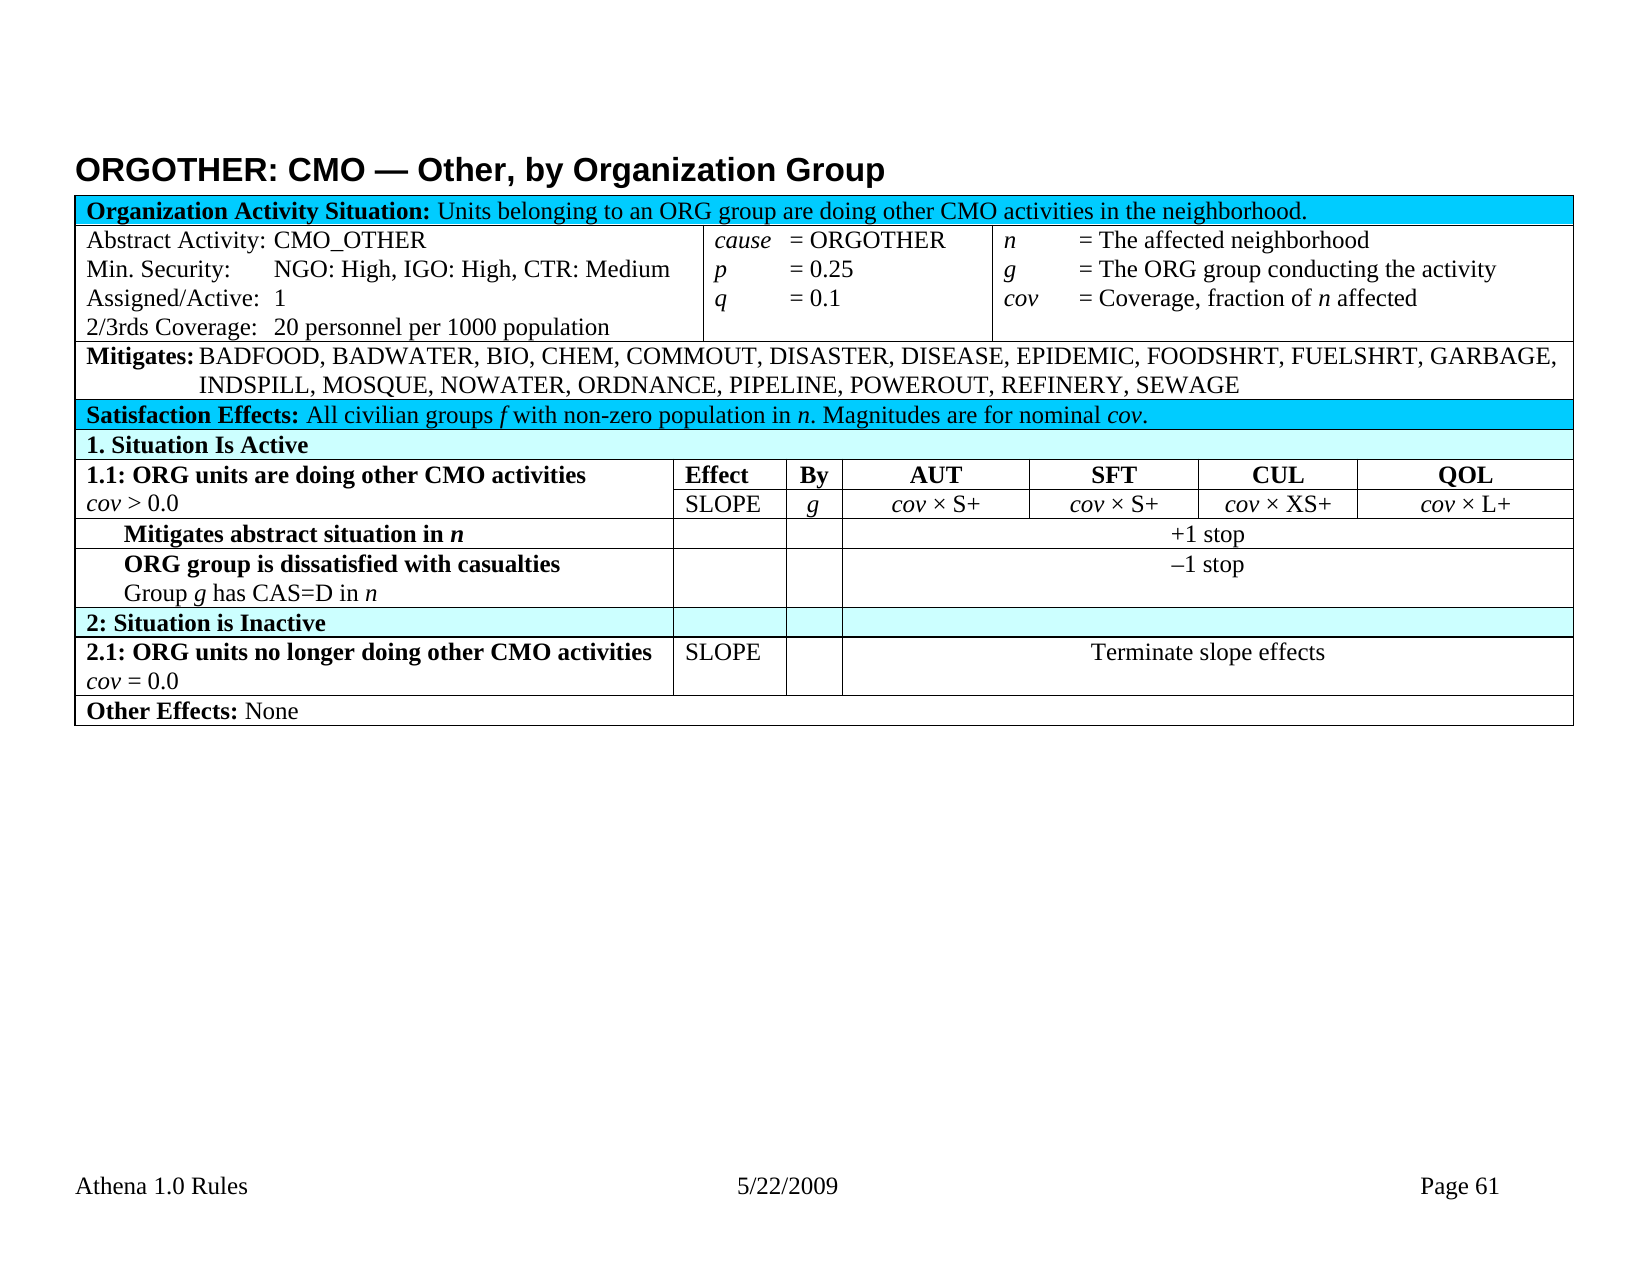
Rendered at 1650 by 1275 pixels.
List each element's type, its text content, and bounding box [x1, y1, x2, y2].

table_cell cov × XS+ [1199, 490, 1357, 518]
table_cell Terminate slope effects [843, 638, 1573, 695]
table_cell [674, 519, 786, 548]
table_cell SLOPE [674, 638, 786, 695]
table_cell 1.1: ORG units are doing other CMO activities cov > 0.0 [76, 460, 673, 518]
text ORGOTHER: CMO — Other, by Organization Group [75, 150, 1575, 188]
table_cell 1. Situation Is Active [76, 430, 1573, 459]
table_cell –1 stop [843, 549, 1573, 607]
table_cell Other Effects: None [76, 696, 1573, 725]
table_cell cov × L+ [1358, 490, 1573, 518]
table_cell CUL [1199, 460, 1357, 488]
table_cell Mitigates abstract situation in n [76, 519, 673, 548]
table_header Organization Activity Situation: Units belonging to an ORG group are doing other CMO activities in the neighborhood. [76, 196, 1573, 224]
table_cell cov × S+ [1030, 490, 1198, 518]
table_cell [674, 608, 786, 636]
table_cell SLOPE [674, 490, 786, 518]
table_cell g [787, 490, 842, 518]
table_cell [787, 608, 842, 636]
table_cell Effect [674, 460, 786, 488]
table_cell [674, 549, 786, 607]
table_cell [787, 638, 842, 695]
table_cell cov × S+ [843, 490, 1029, 518]
table_cell SFT [1030, 460, 1198, 488]
table_cell [787, 519, 842, 548]
table_cell n = The affected neighborhood g = The ORG group conducting the activity cov = Coverage, fraction of n affected [993, 226, 1573, 341]
table_cell Abstract Activity: CMO_OTHER Min. Security: NGO: High, IGO: High, CTR: Medium Assigned/Active: 1 2/3rds Coverage: 20 personnel per 1000 population [76, 226, 703, 341]
table_cell QOL [1358, 460, 1573, 488]
table_cell +1 stop [843, 519, 1573, 548]
table_cell Satisfaction Effects: All civilian groups f with non-zero population in n. Magnitudes are for nominal cov. [76, 400, 1573, 429]
table_cell AUT [843, 460, 1029, 488]
table_cell cause = ORGOTHER p = 0.25 q = 0.1 [704, 226, 992, 341]
table_cell 2.1: ORG units no longer doing other CMO activities cov = 0.0 [76, 638, 673, 695]
table_cell ORG group is dissatisfied with casualties Group g has CAS=D in n [76, 549, 673, 607]
table_cell 2: Situation is Inactive [76, 608, 673, 636]
table_cell [787, 549, 842, 607]
table_cell Mitigates: BADFOOD, BADWATER, BIO, CHEM, COMMOUT, DISASTER, DISEASE, EPIDEMIC, FOODSHRT, FUELSHRT, GARBAGE, INDSPILL, MOSQUE, NOWATER, ORDNANCE, PIPELINE, POWEROUT, REFINERY, SEWAGE [76, 342, 1573, 399]
table_cell By [787, 460, 842, 488]
table_cell [843, 608, 1573, 636]
